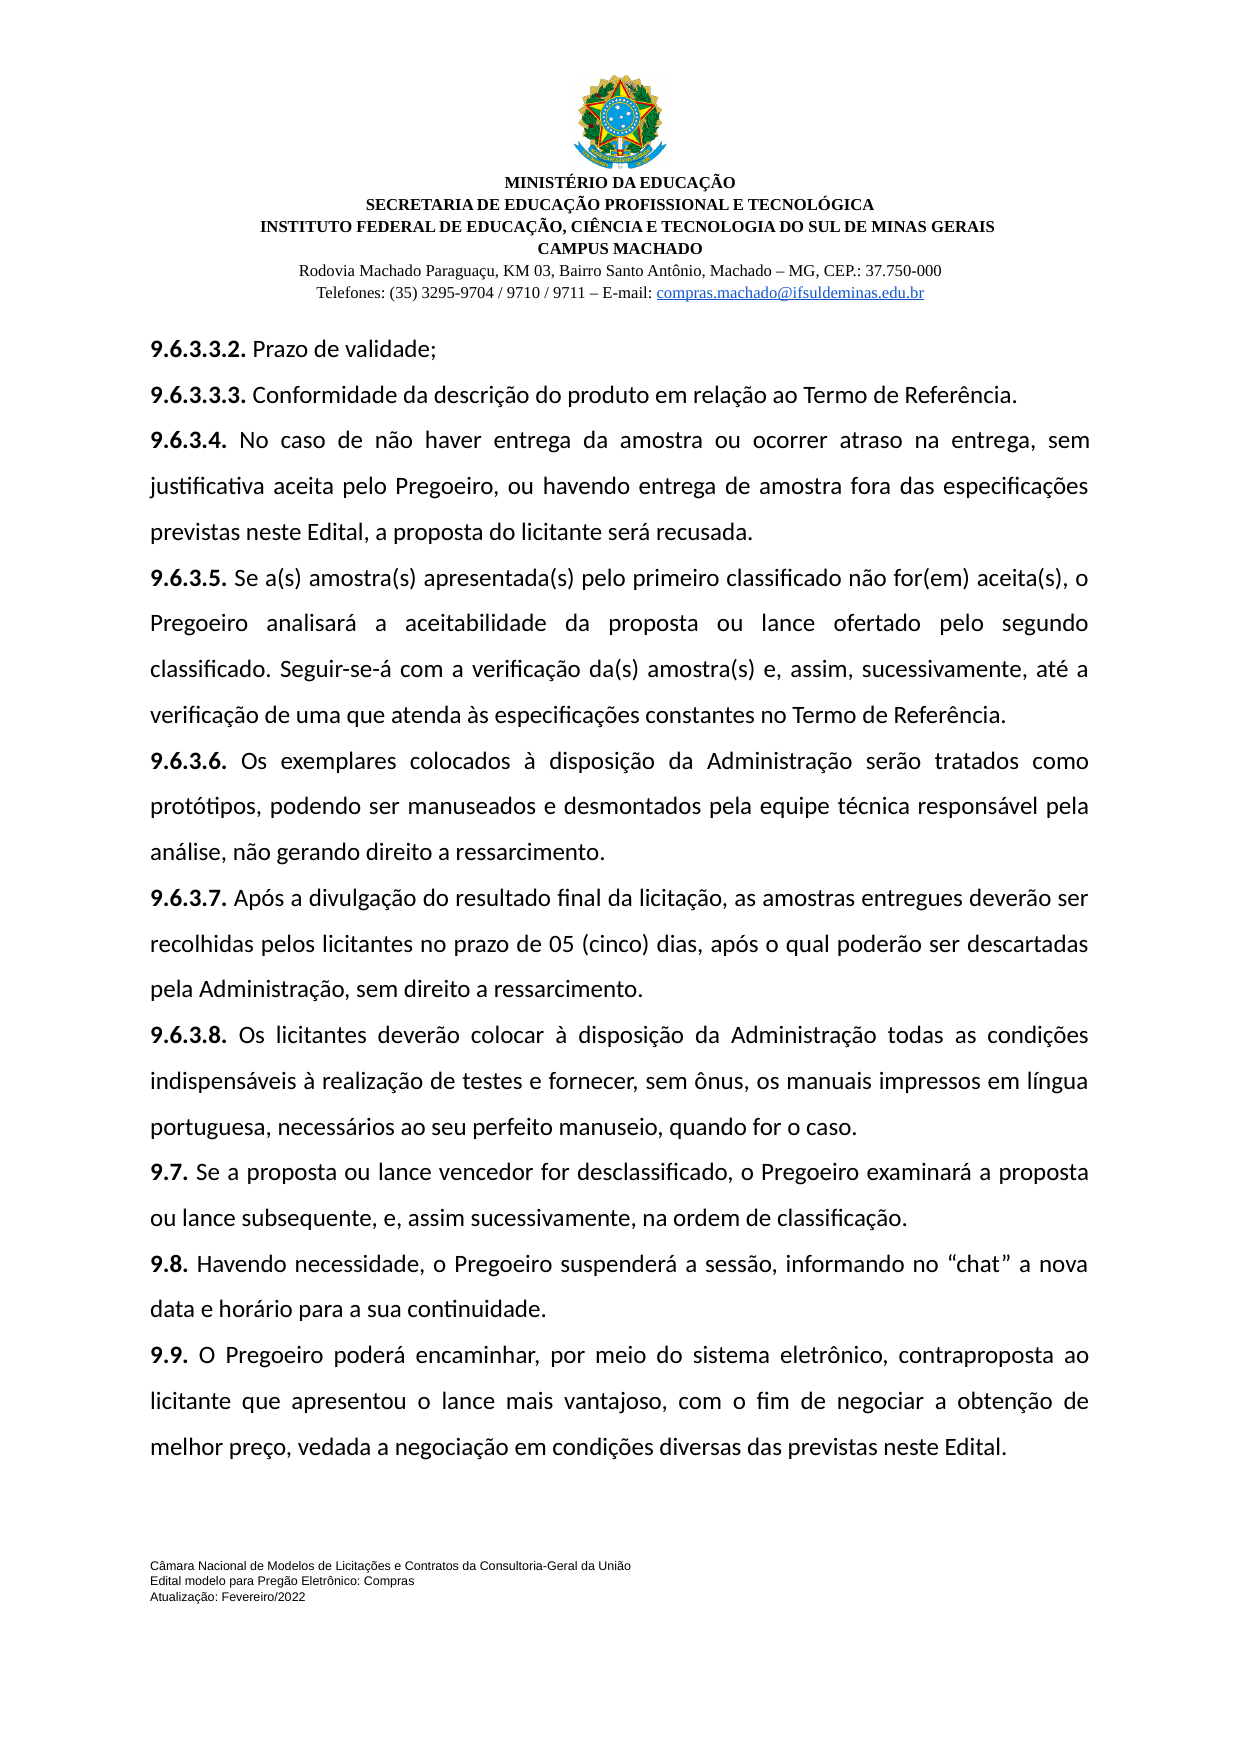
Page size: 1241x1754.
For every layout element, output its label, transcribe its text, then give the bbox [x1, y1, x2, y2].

text 9.9. O Pregoeiro poderá encaminhar, por meio do sistema eletrônico, contraproposta ao licitante que apresentou o lance mais vantajoso, com o fim de negociar a obtenção de melhor preço, vedada a negociação em condições diversas das previstas neste Edital. [150, 1339, 1090, 1461]
picture [639, 150, 650, 156]
text 9.6.3.3.2. Prazo de validade; [150, 333, 1090, 364]
text 9.8. Havendo necessidade, o Pregoeiro suspenderá a sessão, informando no “chat” a nova data e horário para a sua continuidade. [150, 1248, 1090, 1324]
text 9.6.3.8. Os licitantes deverão colocar à disposição da Administração todas as condições indispensáveis à realização de testes e fornecer, sem ônus, os manuais impressos em língua portuguesa, necessários ao seu perfeito manuseio, quando for o caso. [150, 1019, 1090, 1141]
text 9.7. Se a proposta ou lance vencedor for desclassificado, o Pregoeiro examinará a proposta ou lance subsequente, e, assim sucessivamente, na ordem de classificação. [150, 1156, 1090, 1233]
text 9.6.3.5. Se a(s) amostra(s) apresentada(s) pelo primeiro classificado não for(em) aceita(s), o Pregoeiro analisará a aceitabilidade da proposta ou lance ofertado pelo segundo classificado. Seguir-se-á com a verificação da(s) amostra(s) e, assim, sucessivamente, até a verificação de uma que atenda às especificações constantes no Termo de Referência. [150, 562, 1090, 729]
picture [573, 75, 667, 169]
text 9.6.3.7. Após a divulgação do resultado final da licitação, as amostras entregues deverão ser recolhidas pelos licitantes no prazo de 05 (cinco) dias, após o qual poderão ser descartadas pela Administração, sem direito a ressarcimento. [150, 882, 1090, 1004]
text 9.6.3.6. Os exemplares colocados à disposição da Administração serão tratados como protótipos, podendo ser manuseados e desmontados pela equipe técnica responsável pela análise, não gerando direito a ressarcimento. [150, 745, 1090, 867]
text 9.6.3.3.3. Conformidade da descrição do produto em relação ao Termo de Referência. [150, 379, 1090, 409]
text 9.6.3.4. No caso de não haver entrega da amostra ou ocorrer atraso na entrega, sem justificativa aceita pelo Pregoeiro, ou havendo entrega de amostra fora das especificações previstas neste Edital, a proposta do licitante será recusada. [150, 425, 1090, 547]
picture [613, 164, 628, 169]
